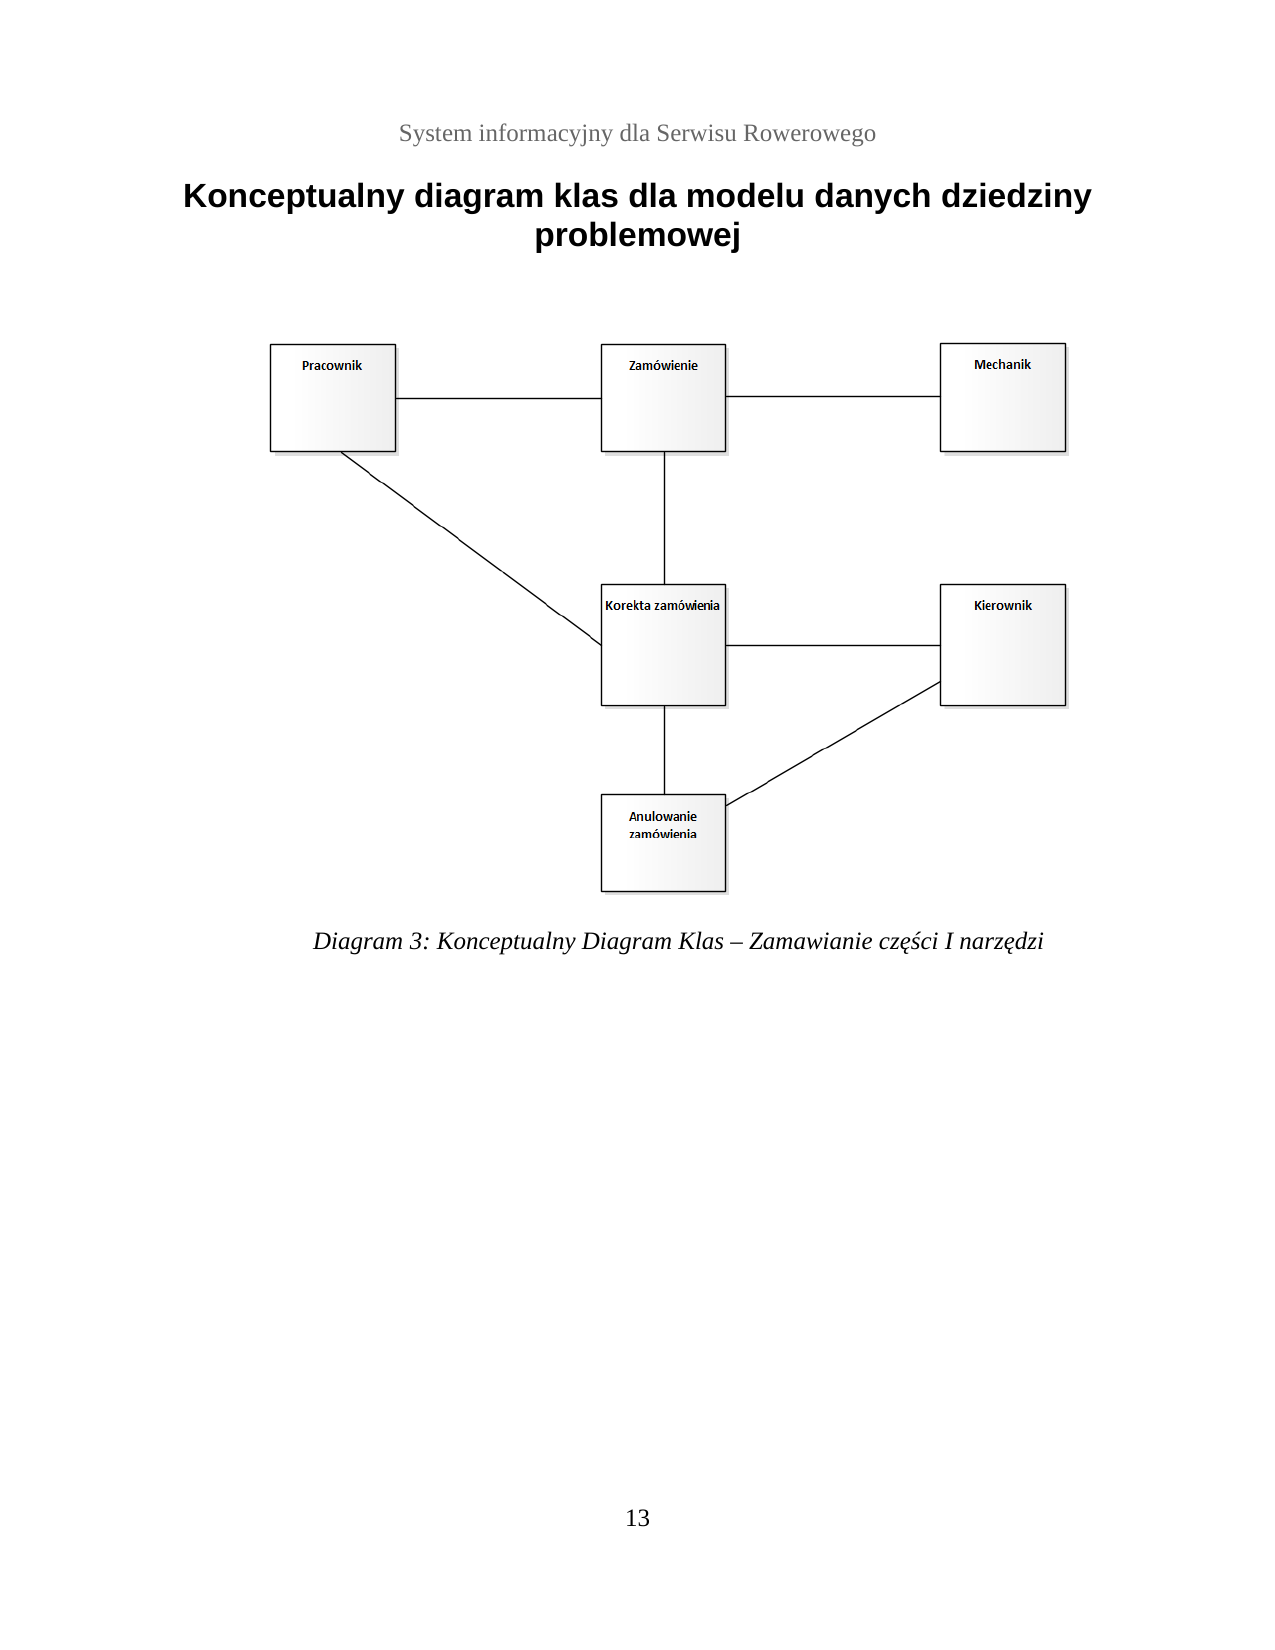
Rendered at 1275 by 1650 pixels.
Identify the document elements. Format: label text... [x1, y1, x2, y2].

text Diagram 3: Konceptualny Diagram Klas – Zamawianie części I narzędzi [237, 926, 1122, 954]
subtitle Konceptualny diagram klas dla modelu danych dziedziny problemowej [118, 176, 1157, 254]
picture [237, 305, 1122, 926]
